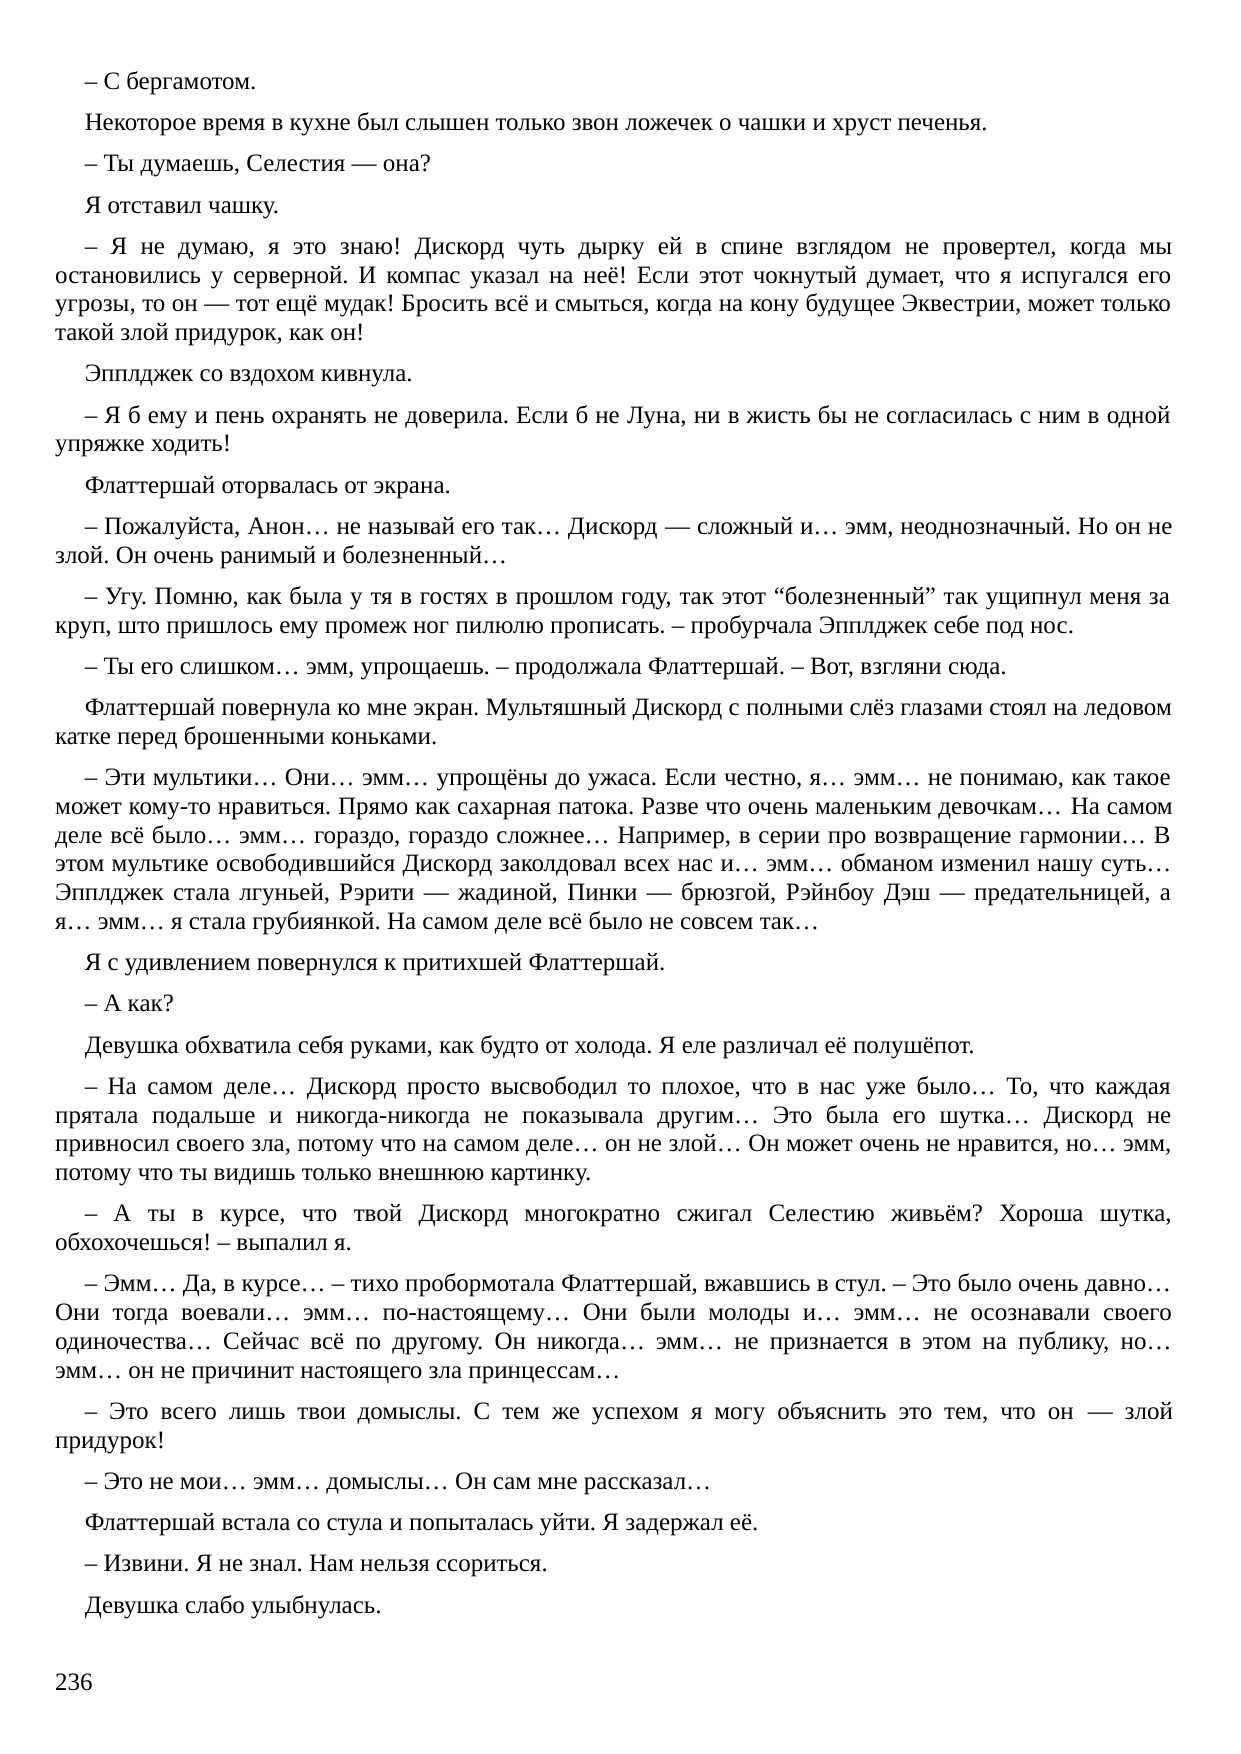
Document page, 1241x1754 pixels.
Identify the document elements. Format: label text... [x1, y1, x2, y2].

text – Эмм… Да, в курсе… – тихо пробормотала Флаттершай, вжавшись в стул. – Это было очень давно… Они тогда воевали… эмм… по-настоящему… Они были молоды и… эмм… не осознавали своего одиночества… Сейчас всё по другому. Он никогда… эмм… не признается в этом на публику, но… эмм… он не причинит настоящего зла принцессам… [55, 1268, 1173, 1383]
text – Это всего лишь твои домыслы. С тем же успехом я могу объяснить это тем, что он — злой придурок! [55, 1396, 1173, 1453]
text Девушка слабо улыбнулась. [55, 1590, 1173, 1618]
text – Извини. Я не знал. Нам нельзя ссориться. [55, 1548, 1173, 1577]
text Эпплджек со вздохом кивнула. [55, 358, 1173, 387]
text Я с удивлением повернулся к притихшей Флаттершай. [55, 947, 1173, 976]
text – С бергамотом. [55, 66, 1173, 95]
text – Ты думаешь, Селестия — она? [55, 148, 1173, 177]
text – Это не мои… эмм… домыслы… Он сам мне рассказал… [55, 1466, 1173, 1495]
text – Пожалуйста, Анон… не называй его так… Дискорд — сложный и… эмм, неоднозначный. Но он не злой. Он очень ранимый и болезненный… [55, 511, 1173, 568]
text – Угу. Помню, как была у тя в гостях в прошлом году, так этот “болезненный” так ущипнул меня за круп, што пришлось ему промеж ног пилюлю прописать. – пробурчала Эпплджек себе под нос. [55, 581, 1173, 638]
text – Эти мультики… Они… эмм… упрощёны до ужаса. Если честно, я… эмм… не понимаю, как такое может кому-то нравиться. Прямо как сахарная патока. Разве что очень маленьким девочкам… На самом деле всё было… эмм… гораздо, гораздо сложнее… Например, в серии про возвращение гармонии… В этом мультике освободившийся Дискорд заколдовал всех нас и… эмм… обманом изменил нашу суть… Эпплджек стала лгуньей, Рэрити — жадиной, Пинки — брюзгой, Рэйнбоу Дэш — предательницей, а я… эмм… я стала грубиянкой. На самом деле всё было не совсем так… [55, 762, 1173, 935]
text – Ты его слишком… эмм, упрощаешь. – продолжала Флаттершай. – Вот, взгляни сюда. [55, 651, 1173, 680]
text Флаттершай встала со стула и попыталась уйти. Я задержал её. [55, 1507, 1173, 1536]
text – На самом деле… Дискорд просто высвободил то плохое, что в нас уже было… То, что каждая прятала подальше и никогда-никогда не показывала другим… Это была его шутка… Дискорд не привносил своего зла, потому что на самом деле… он не злой… Он может очень не нравится, но… эмм, потому что ты видишь только внешнюю картинку. [55, 1071, 1173, 1186]
text Некоторое время в кухне был слышен только звон ложечек о чашки и хруст печенья. [55, 107, 1173, 136]
text – Я б ему и пень охранять не доверила. Если б не Луна, ни в жисть бы не согласилась с ним в одной упряжке ходить! [55, 400, 1173, 457]
text Флаттершай повернула ко мне экран. Мультяшный Дискорд с полными слёз глазами стоял на ледовом катке перед брошенными коньками. [55, 692, 1173, 750]
text – А ты в курсе, что твой Дискорд многократно сжигал Селестию живьём? Хороша шутка, обхохочешься! – выпалил я. [55, 1198, 1173, 1256]
text Флаттершай оторвалась от экрана. [55, 470, 1173, 498]
text Я отставил чашку. [55, 190, 1173, 218]
text – А как? [55, 988, 1173, 1017]
text – Я не думаю, я это знаю! Дискорд чуть дырку ей в спине взглядом не провертел, когда мы остановились у серверной. И компас указал на неё! Если этот чокнутый думает, что я испугался его угрозы, то он — тот ещё мудак! Бросить всё и смыться, когда на кону будущее Эквестрии, может только такой злой придурок, как он! [55, 231, 1173, 346]
text Девушка обхватила себя руками, как будто от холода. Я еле различал её полушёпот. [55, 1030, 1173, 1058]
